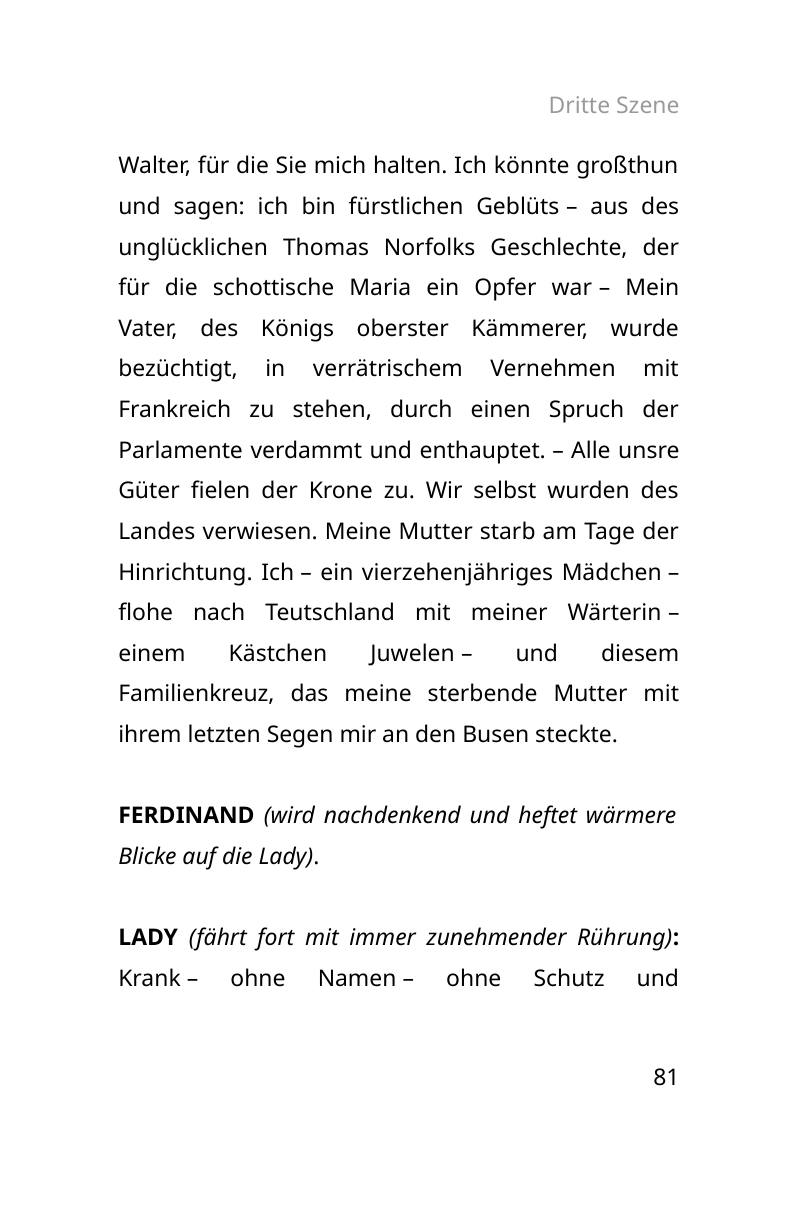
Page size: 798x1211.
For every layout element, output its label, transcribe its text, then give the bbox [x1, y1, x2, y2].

text LADY (fährt fort mit immer zunehmender Rührung): Krank – ohne Namen – ohne Schutz und [118, 892, 679, 993]
text Walter, für die Sie mich halten. Ich könnte großthun und sagen: ich bin fürstlichen Geblüts – aus des unglücklichen Thomas Norfolks Geschlechte, der für die schottische Maria ein Opfer war – Mein Vater, des Königs oberster Kämmerer, wurde bezüchtigt, in verrätrischem Vernehmen mit Frankreich zu stehen, durch einen Spruch der Parlamente verdammt und enthauptet. – Alle unsre Güter fielen der Krone zu. Wir selbst wurden des Landes verwiesen. Meine Mutter starb am Tage der Hinrichtung. Ich – ein vierzehenjähriges Mädchen – flohe nach Teutschland mit meiner Wärterin – einem Kästchen Juwelen – und diesem Familienkreuz, das meine sterbende Mutter mit ihrem letzten Segen mir an den Busen steckte. [118, 149, 679, 749]
text FERDINAND (wird nachdenkend und heftet wärmere Blicke auf die Lady). [118, 770, 679, 871]
